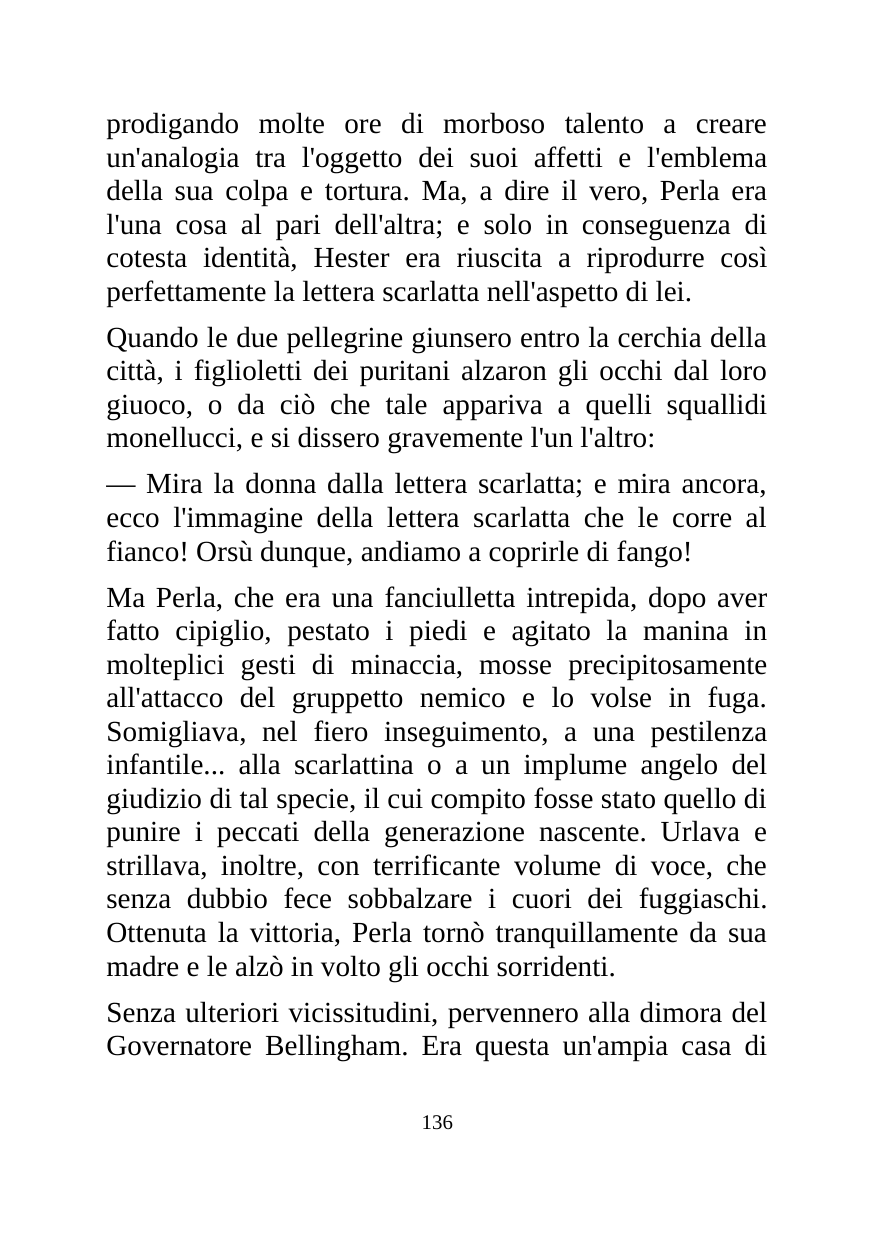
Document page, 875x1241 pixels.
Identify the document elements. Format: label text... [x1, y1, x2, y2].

text prodigando molte ore di morboso talento a creare un'analogia tra l'oggetto dei suoi affetti e l'emblema della sua colpa e tortura. Ma, a dire il vero, Perla era l'una cosa al pari dell'altra; e solo in conseguenza di cotesta identità, Hester era riuscita a riprodurre così perfettamente la lettera scarlatta nell'aspetto di lei. [106, 106, 768, 307]
text Quando le due pellegrine giunsero entro la cerchia della città, i figlioletti dei puritani alzaron gli occhi dal loro giuoco, o da ciò che tale appariva a quelli squallidi monellucci, e si dissero gravemente l'un l'altro: [106, 320, 768, 454]
text Senza ulteriori vicissitudini, pervennero alla dimora del Governatore Bellingham. Era questa un'ampia casa di [106, 995, 768, 1062]
text Ma Perla, che era una fanciulletta intrepida, dopo aver fatto cipiglio, pestato i piedi e agitato la manina in molteplici gesti di minaccia, mosse precipitosamente all'attacco del gruppetto nemico e lo volse in fuga. Somigliava, nel fiero inseguimento, a una pestilenza infantile... alla scarlattina o a un implume angelo del giudizio di tal specie, il cui compito fosse stato quello di punire i peccati della generazione nascente. Urlava e strillava, inoltre, con terrificante volume di voce, che senza dubbio fece sobbalzare i cuori dei fuggiaschi. Ottenuta la vittoria, Perla tornò tranquillamente da sua madre e le alzò in volto gli occhi sorridenti. [106, 580, 768, 982]
text — Mira la donna dalla lettera scarlatta; e mira ancora, ecco l'immagine della lettera scarlatta che le corre al fianco! Orsù dunque, andiamo a coprirle di fango! [106, 467, 768, 567]
